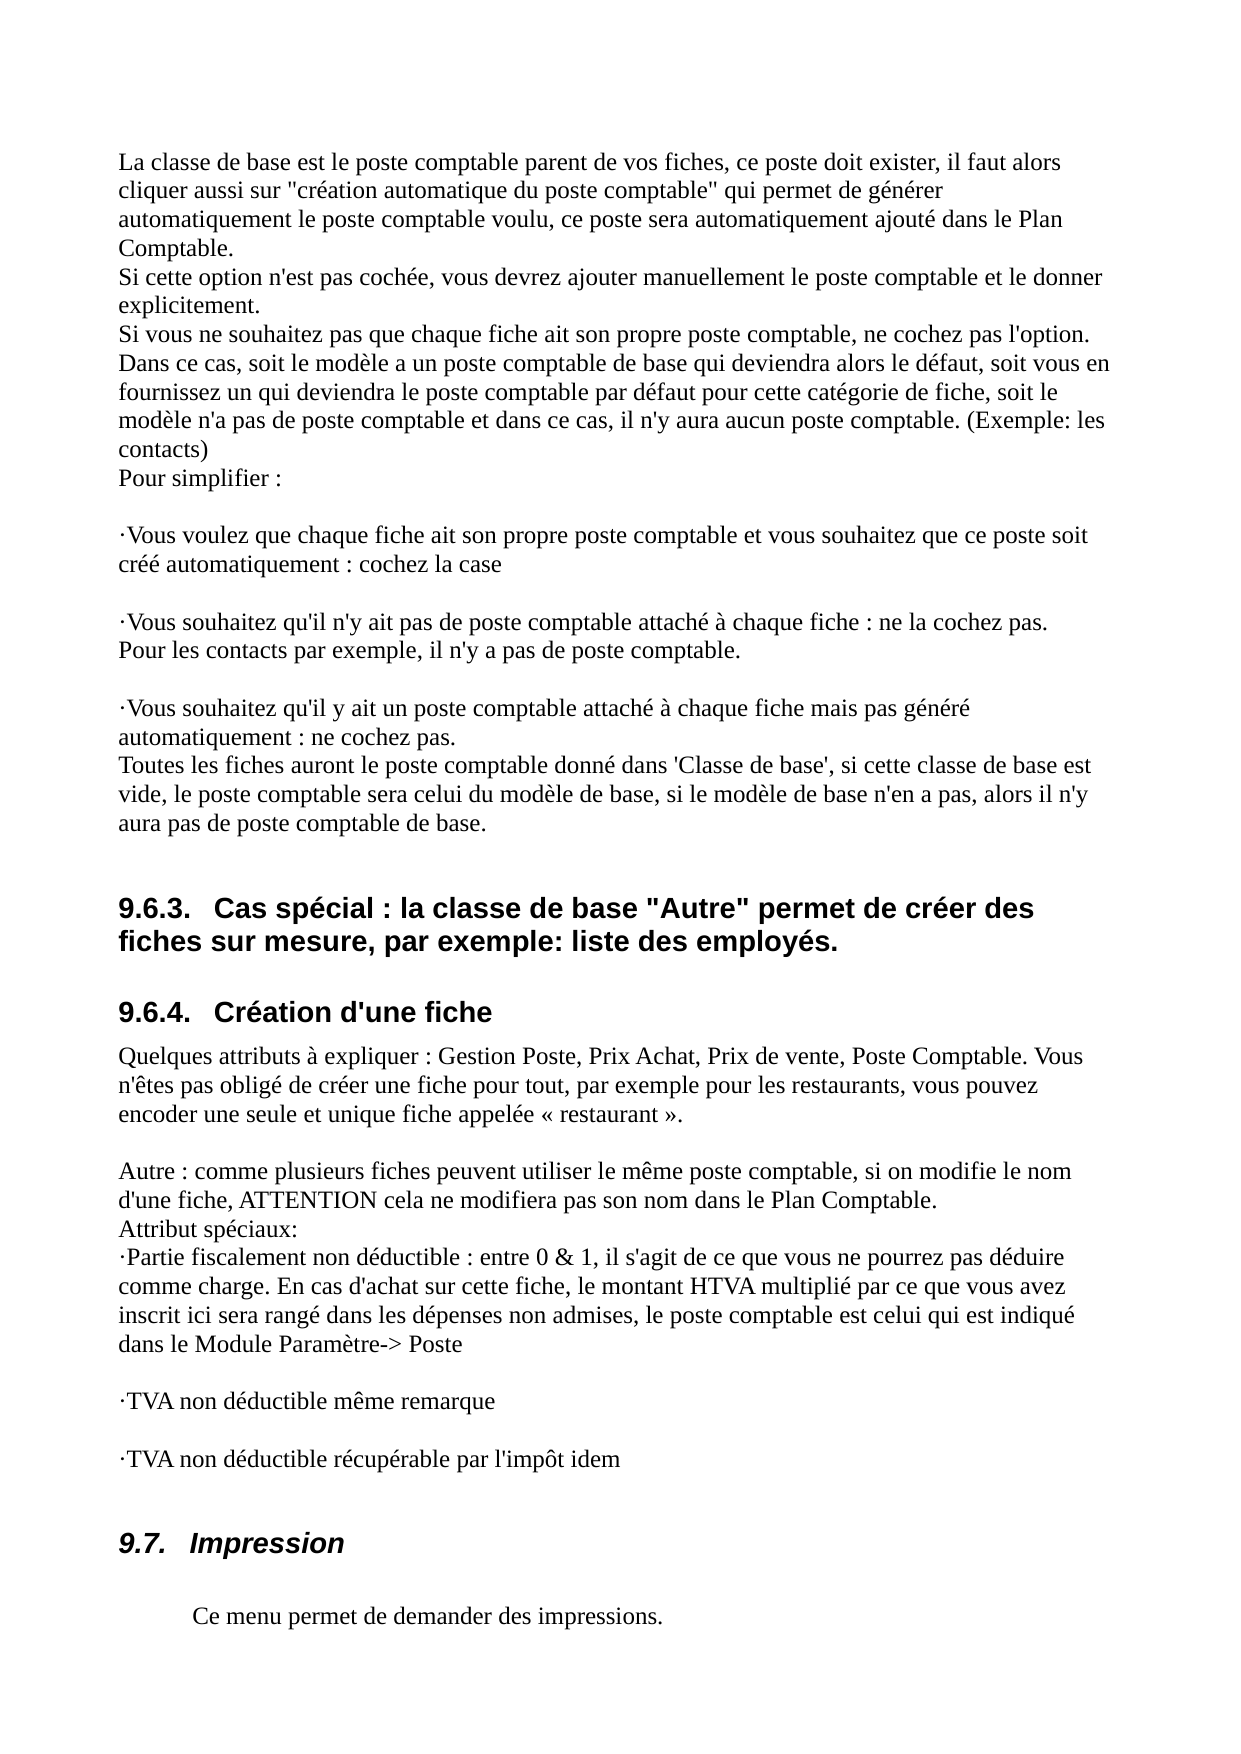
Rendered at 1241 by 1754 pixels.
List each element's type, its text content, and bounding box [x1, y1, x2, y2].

text Ce menu permet de demander des impressions. [118, 1601, 1122, 1630]
text Pour les contacts par exemple, il n'y a pas de poste comptable. [118, 636, 1122, 664]
text La classe de base est le poste comptable parent de vos fiches, ce poste doit exister, il faut alors cliquer aussi sur "création automatique du poste comptable" qui permet de générer automatiquement le poste comptable voulu, ce poste sera automatiquement ajouté dans le Plan Comptable. [118, 147, 1122, 262]
text ·Vous souhaitez qu'il y ait un poste comptable attaché à chaque fiche mais pas généré automatiquement : ne cochez pas. [118, 693, 1122, 751]
text ·TVA non déductible récupérable par l'impôt idem [118, 1444, 1122, 1472]
subtitle Création d'une fiche [118, 995, 1122, 1029]
text Attribut spéciaux: [118, 1214, 1122, 1242]
text ·Partie fiscalement non déductible : entre 0 & 1, il s'agit de ce que vous ne pourrez pas déduire comme charge. En cas d'achat sur cette fiche, le montant HTVA multiplié par ce que vous avez inscrit ici sera rangé dans les dépenses non admises, le poste comptable est celui qui est indiqué dans le Module Paramètre-> Poste [118, 1242, 1122, 1357]
text ·Vous voulez que chaque fiche ait son propre poste comptable et vous souhaitez que ce poste soit créé automatiquement : cochez la case [118, 521, 1122, 578]
text Si vous ne souhaitez pas que chaque fiche ait son propre poste comptable, ne cochez pas l'option. Dans ce cas, soit le modèle a un poste comptable de base qui deviendra alors le défaut, soit vous en fournissez un qui deviendra le poste comptable par défaut pour cette catégorie de fiche, soit le modèle n'a pas de poste comptable et dans ce cas, il n'y aura aucun poste comptable. (Exemple: les contacts) [118, 319, 1122, 463]
text ·TVA non déductible même remarque [118, 1386, 1122, 1415]
text Toutes les fiches auront le poste comptable donné dans 'Classe de base', si cette classe de base est vide, le poste comptable sera celui du modèle de base, si le modèle de base n'en a pas, alors il n'y aura pas de poste comptable de base. [118, 751, 1122, 837]
text ·Vous souhaitez qu'il n'y ait pas de poste comptable attaché à chaque fiche : ne la cochez pas. [118, 607, 1122, 636]
text Quelques attributs à expliquer : Gestion Poste, Prix Achat, Prix de vente, Poste Comptable. Vous n'êtes pas obligé de créer une fiche pour tout, par exemple pour les restaurants, vous pouvez encoder une seule et unique fiche appelée « restaurant ». [118, 1041, 1122, 1127]
text Si cette option n'est pas cochée, vous devrez ajouter manuellement le poste comptable et le donner explicitement. [118, 262, 1122, 319]
subtitle Impression [118, 1526, 1122, 1560]
subtitle Cas spécial : la classe de base "Autre" permet de créer des fiches sur mesure, par exemple: liste des employés. [118, 891, 1122, 958]
text Pour simplifier : [118, 463, 1122, 492]
text Autre : comme plusieurs fiches peuvent utiliser le même poste comptable, si on modifie le nom d'une fiche, ATTENTION cela ne modifiera pas son nom dans le Plan Comptable. [118, 1156, 1122, 1214]
